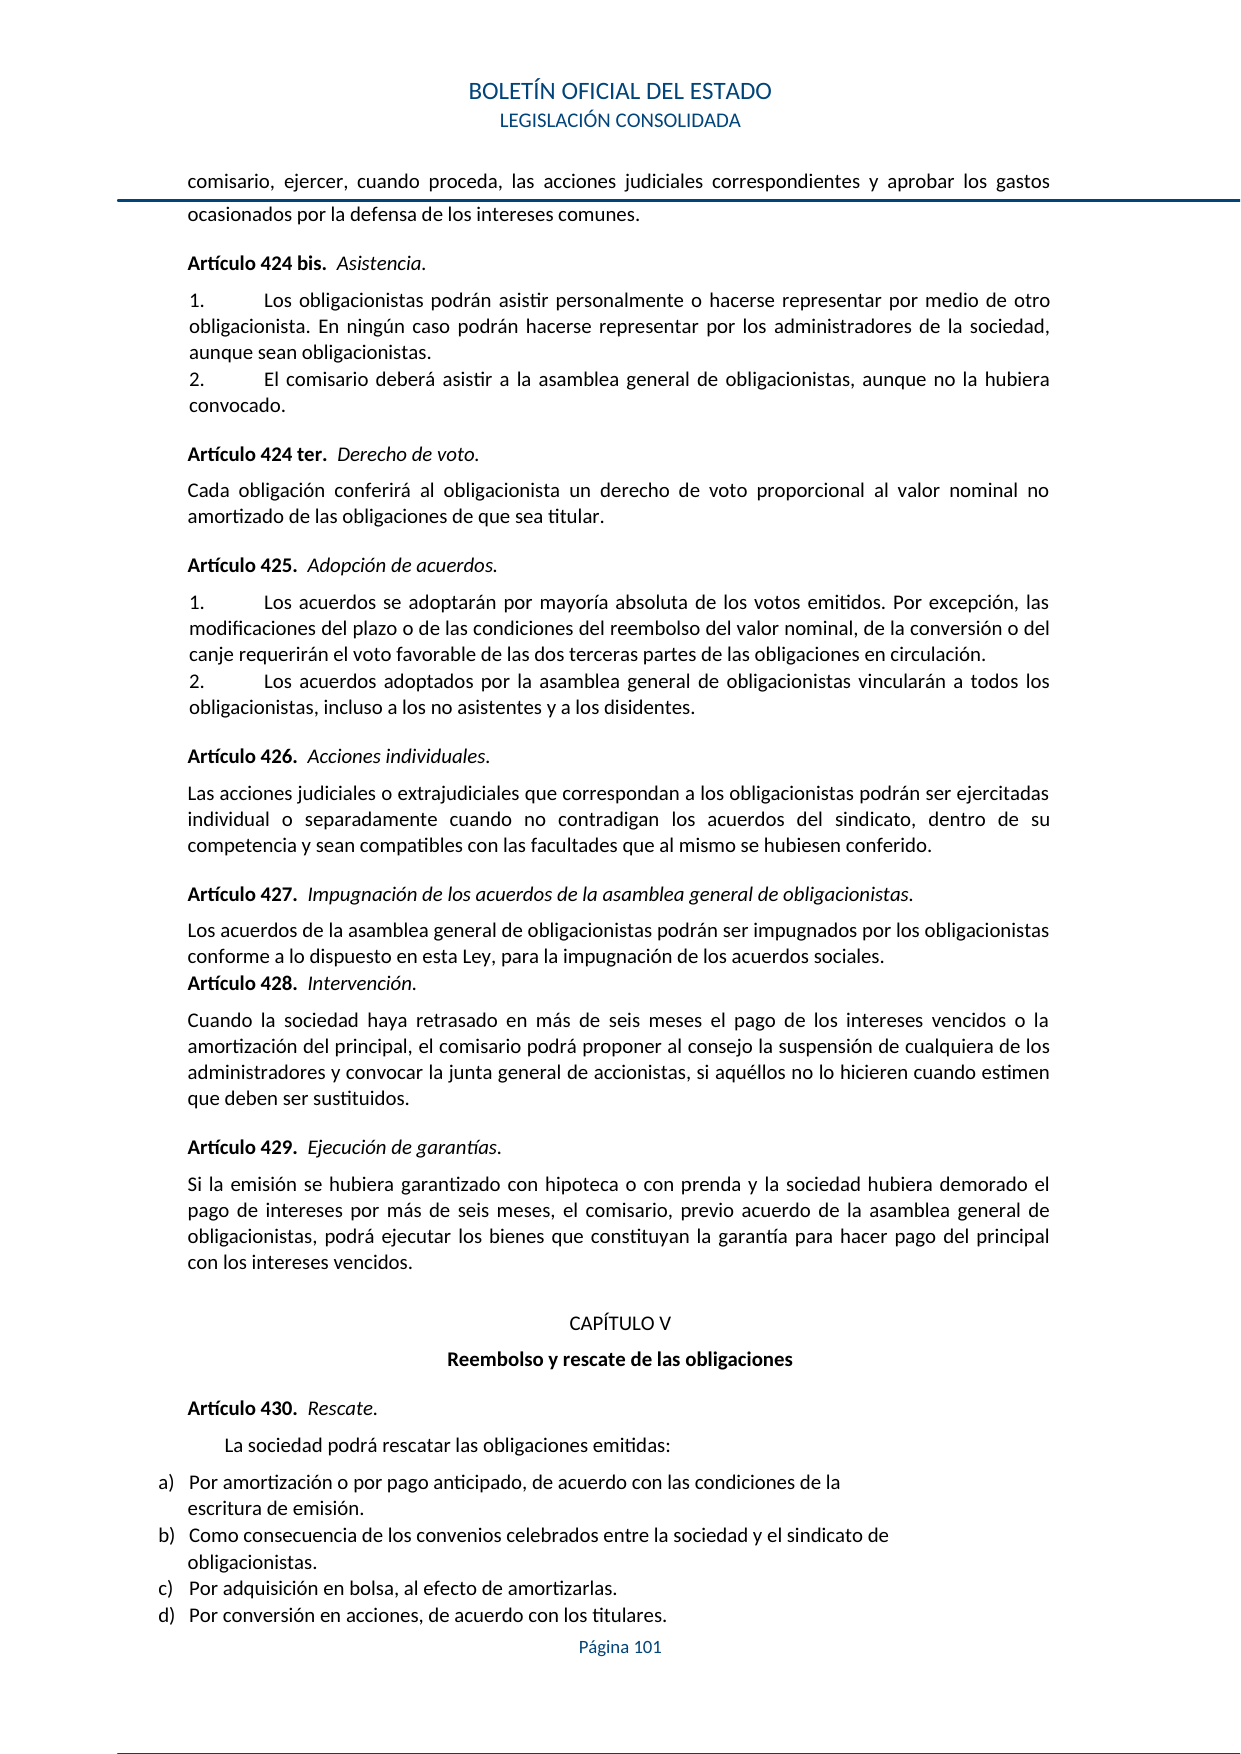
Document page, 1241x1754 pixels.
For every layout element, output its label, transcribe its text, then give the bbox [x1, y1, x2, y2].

list Por amortización o por pago anticipado, de acuerdo con las condiciones de la [158, 1469, 1051, 1494]
text Cada obligación conferirá al obligacionista un derecho de voto proporcional al valor nominal no amortizado de las obligaciones de que sea titular. [187, 477, 1051, 529]
text obligacionistas. [187, 1549, 1051, 1574]
text Artículo 425. Adopción de acuerdos. [187, 552, 1051, 578]
text Si la emisión se hubiera garantizado con hipoteca o con prenda y la sociedad hubiera demorado el pago de intereses por más de seis meses, el comisario, previo acuerdo de la asamblea general de obligacionistas, podrá ejecutar los bienes que constituyan la garantía para hacer pago del principal con los intereses vencidos. [187, 1171, 1051, 1275]
list Los acuerdos se adoptarán por mayoría absoluta de los votos emitidos. Por excepción, las modificaciones del plazo o de las condiciones del reembolso del valor nominal, de la conversión o del canje requerirán el voto favorable de las dos terceras partes de las obligaciones en circulación. [189, 589, 1051, 667]
text Artículo 424 bis. Asistencia. [187, 250, 1051, 276]
text Los acuerdos de la asamblea general de obligacionistas podrán ser impugnados por los obligacionistas conforme a lo dispuesto en esta Ley, para la impugnación de los acuerdos sociales. [187, 917, 1051, 969]
list El comisario deberá asistir a la asamblea general de obligacionistas, aunque no la hubiera convocado. [189, 366, 1051, 417]
text comisario, ejercer, cuando proceda, las acciones judiciales correspondientes y aprobar los gastos [187, 168, 1051, 199]
list Los obligacionistas podrán asistir personalmente o hacerse representar por medio de otro obligacionista. En ningún caso podrán hacerse representar por los administradores de la sociedad, aunque sean obligacionistas. [189, 287, 1051, 365]
text Las acciones judiciales o extrajudiciales que correspondan a los obligacionistas podrán ser ejercitadas individual o separadamente cuando no contradigan los acuerdos del sindicato, dentro de su competencia y sean compatibles con las facultades que al mismo se hubiesen conferido. [187, 780, 1051, 857]
text Artículo 430. Rescate. [187, 1395, 1051, 1421]
text CAPÍTULO V [212, 1310, 1029, 1335]
list Por conversión en acciones, de acuerdo con los titulares. [158, 1602, 1051, 1628]
text ocasionados por la defensa de los intereses comunes. [187, 202, 1051, 227]
text escritura de emisión. [187, 1496, 1051, 1521]
text Artículo 427. Impugnación de los acuerdos de la asamblea general de obligacionistas. [187, 881, 1051, 906]
text Artículo 429. Ejecución de garantías. [187, 1134, 1051, 1159]
text Artículo 428. Intervención. [187, 970, 1051, 996]
text Reembolso y rescate de las obligaciones [210, 1347, 1030, 1372]
list Los acuerdos adoptados por la asamblea general de obligacionistas vincularán a todos los obligacionistas, incluso a los no asistentes y a los disidentes. [189, 668, 1051, 719]
list Por adquisición en bolsa, al efecto de amortizarlas. [158, 1576, 1051, 1601]
text Artículo 424 ter. Derecho de voto. [187, 441, 1051, 466]
list Como consecuencia de los convenios celebrados entre la sociedad y el sindicato de [158, 1522, 1051, 1548]
text Cuando la sociedad haya retrasado en más de seis meses el pago de los intereses vencidos o la amortización del principal, el comisario podrá proponer al consejo la suspensión de cualquiera de los administradores y convocar la junta general de accionistas, si aquéllos no lo hicieren cuando estimen que deben ser sustituidos. [187, 1007, 1051, 1111]
text Artículo 426. Acciones individuales. [187, 743, 1051, 768]
text La sociedad podrá rescatar las obligaciones emitidas: [224, 1432, 1051, 1457]
